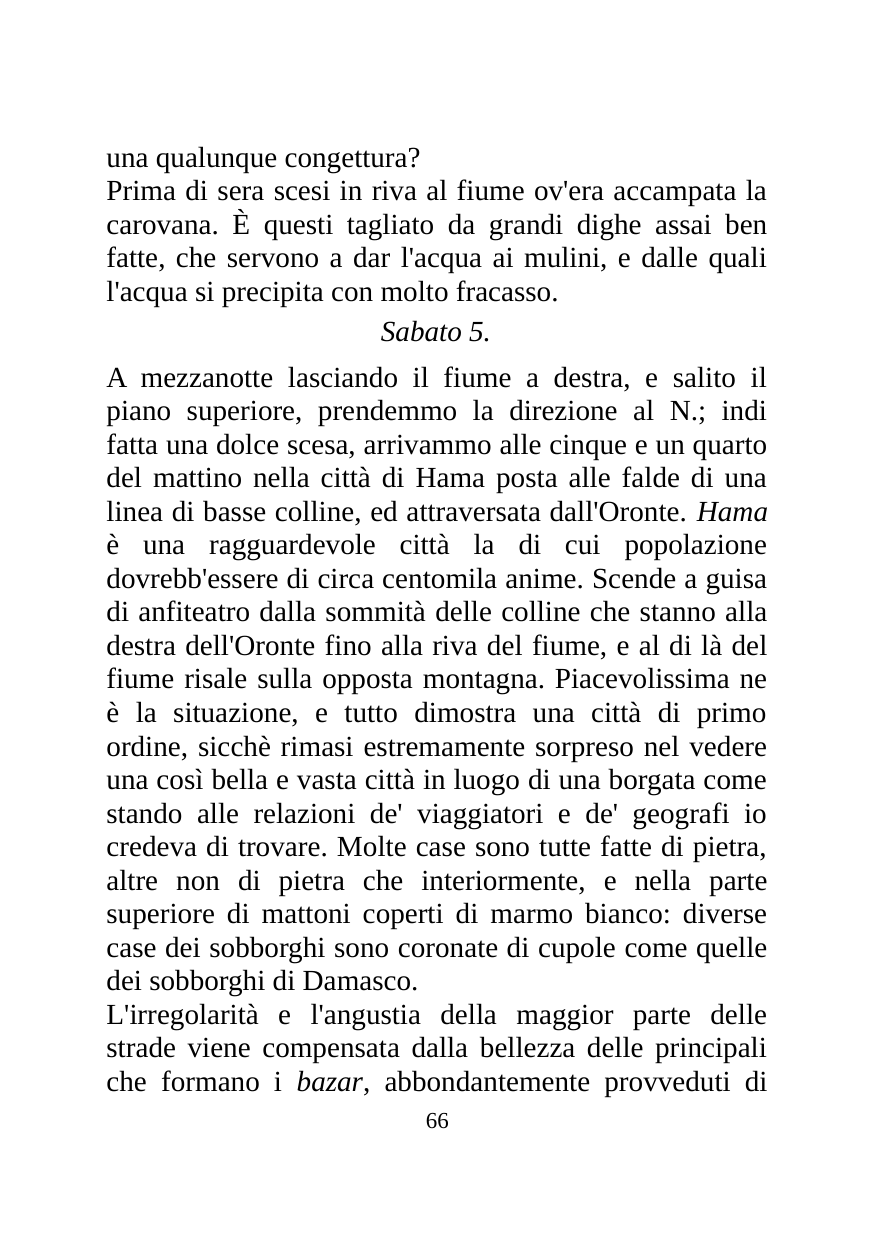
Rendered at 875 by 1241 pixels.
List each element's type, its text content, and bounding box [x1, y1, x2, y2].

text L'irregolarità e l'angustia della maggior parte delle strade viene compensata dalla bellezza delle principali che formano i bazar, abbondantemente provveduti di [106, 997, 768, 1098]
text A mezzanotte lasciando il fiume a destra, e salito il piano superiore, prendemmo la direzione al N.; indi fatta una dolce scesa, arrivammo alle cinque e un quarto del mattino nella città di Hama posta alle falde di una linea di basse colline, ed attraversata dall'Oronte. Hama è una ragguardevole città la di cui popolazione dovrebb'essere di circa centomila anime. Scende a guisa di anfiteatro dalla sommità delle colline che stanno alla destra dell'Oronte fino alla riva del fiume, e al di là del fiume risale sulla opposta montagna. Piacevolissima ne è la situazione, e tutto dimostra una città di primo ordine, sicchè rimasi estremamente sorpreso nel vedere una così bella e vasta città in luogo di una borgata come stando alle relazioni de' viaggiatori e de' geografi io credeva di trovare. Molte case sono tutte fatte di pietra, altre non di pietra che interiormente, e nella parte superiore di mattoni coperti di marmo bianco: diverse case dei sobborghi sono coronate di cupole come quelle dei sobborghi di Damasco. [106, 360, 768, 997]
text una qualunque congettura? [106, 140, 768, 173]
subtitle Sabato 5. [106, 314, 768, 347]
text Prima di sera scesi in riva al fiume ov'era accampata la carovana. È questi tagliato da grandi dighe assai ben fatte, che servono a dar l'acqua ai mulini, e dalle quali l'acqua si precipita con molto fracasso. [106, 173, 768, 307]
